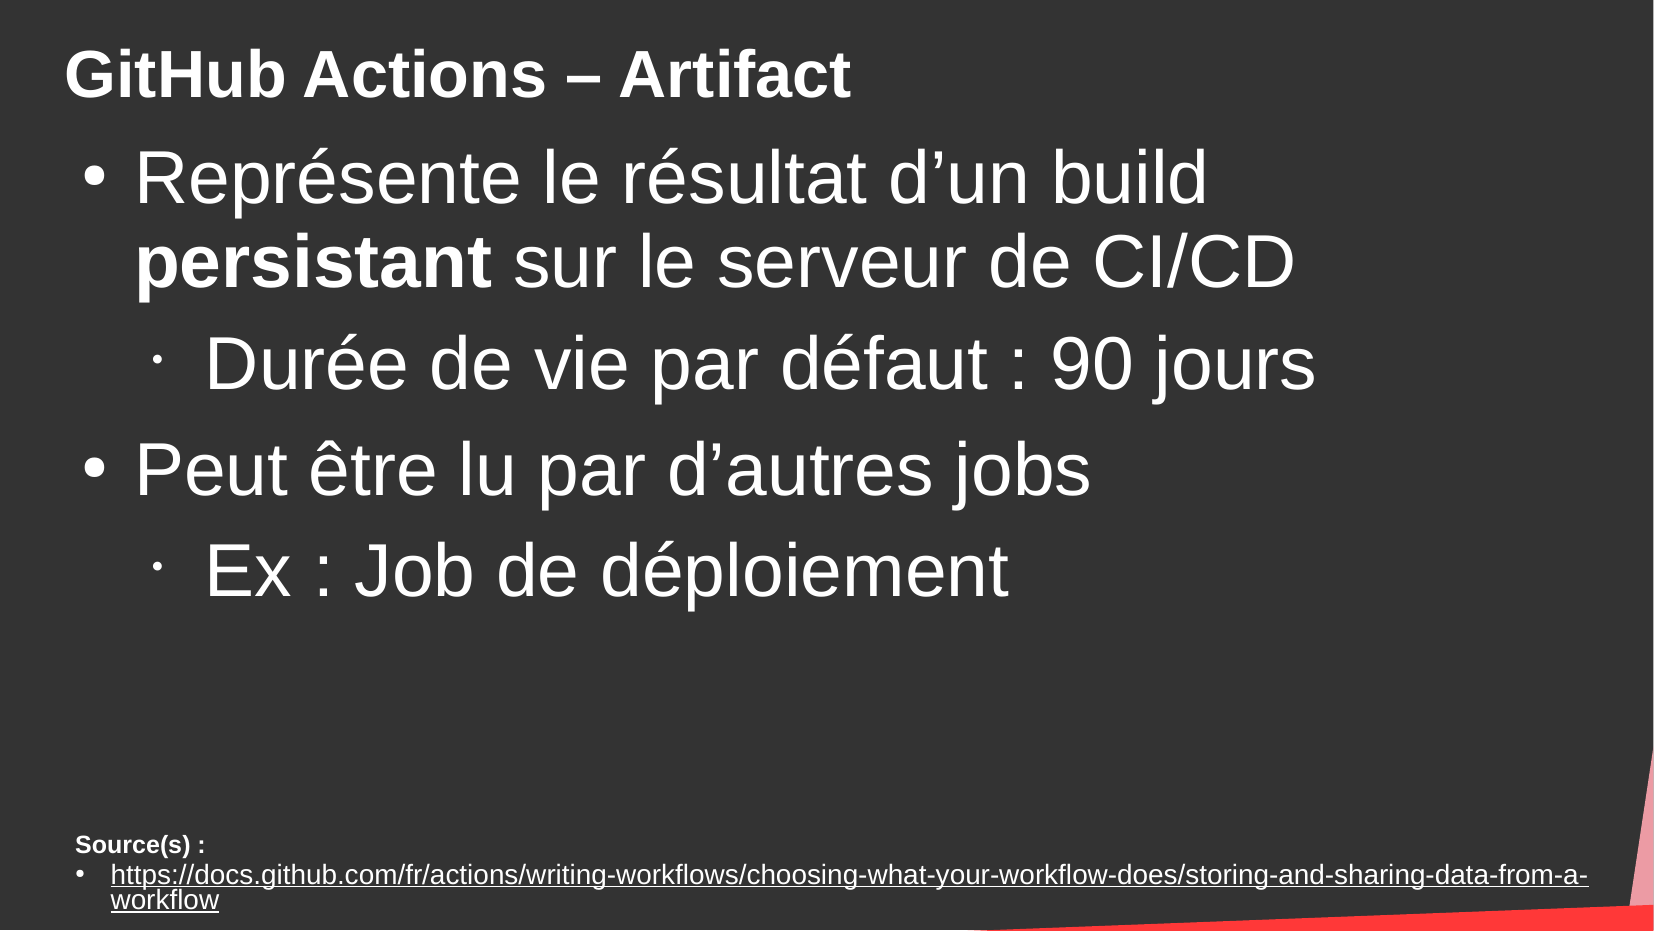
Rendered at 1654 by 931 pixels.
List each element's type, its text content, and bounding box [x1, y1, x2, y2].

title GitHub Actions – Artifact [64, 37, 1471, 113]
text_box Source(s) : https://docs.github.com/fr/actions/writing-workflows/choosing-what-your-workflow-does/storing-and-sharing-data-from-a-workflow [60, 791, 1607, 898]
text_box [967, 742, 1654, 931]
list Représente le résultat d’un build persistant sur le serveur de CI/CD Durée de vie par défaut : 90 jours Peut être lu par d’autres jobs Ex : Job de déploiement [63, 135, 1542, 733]
